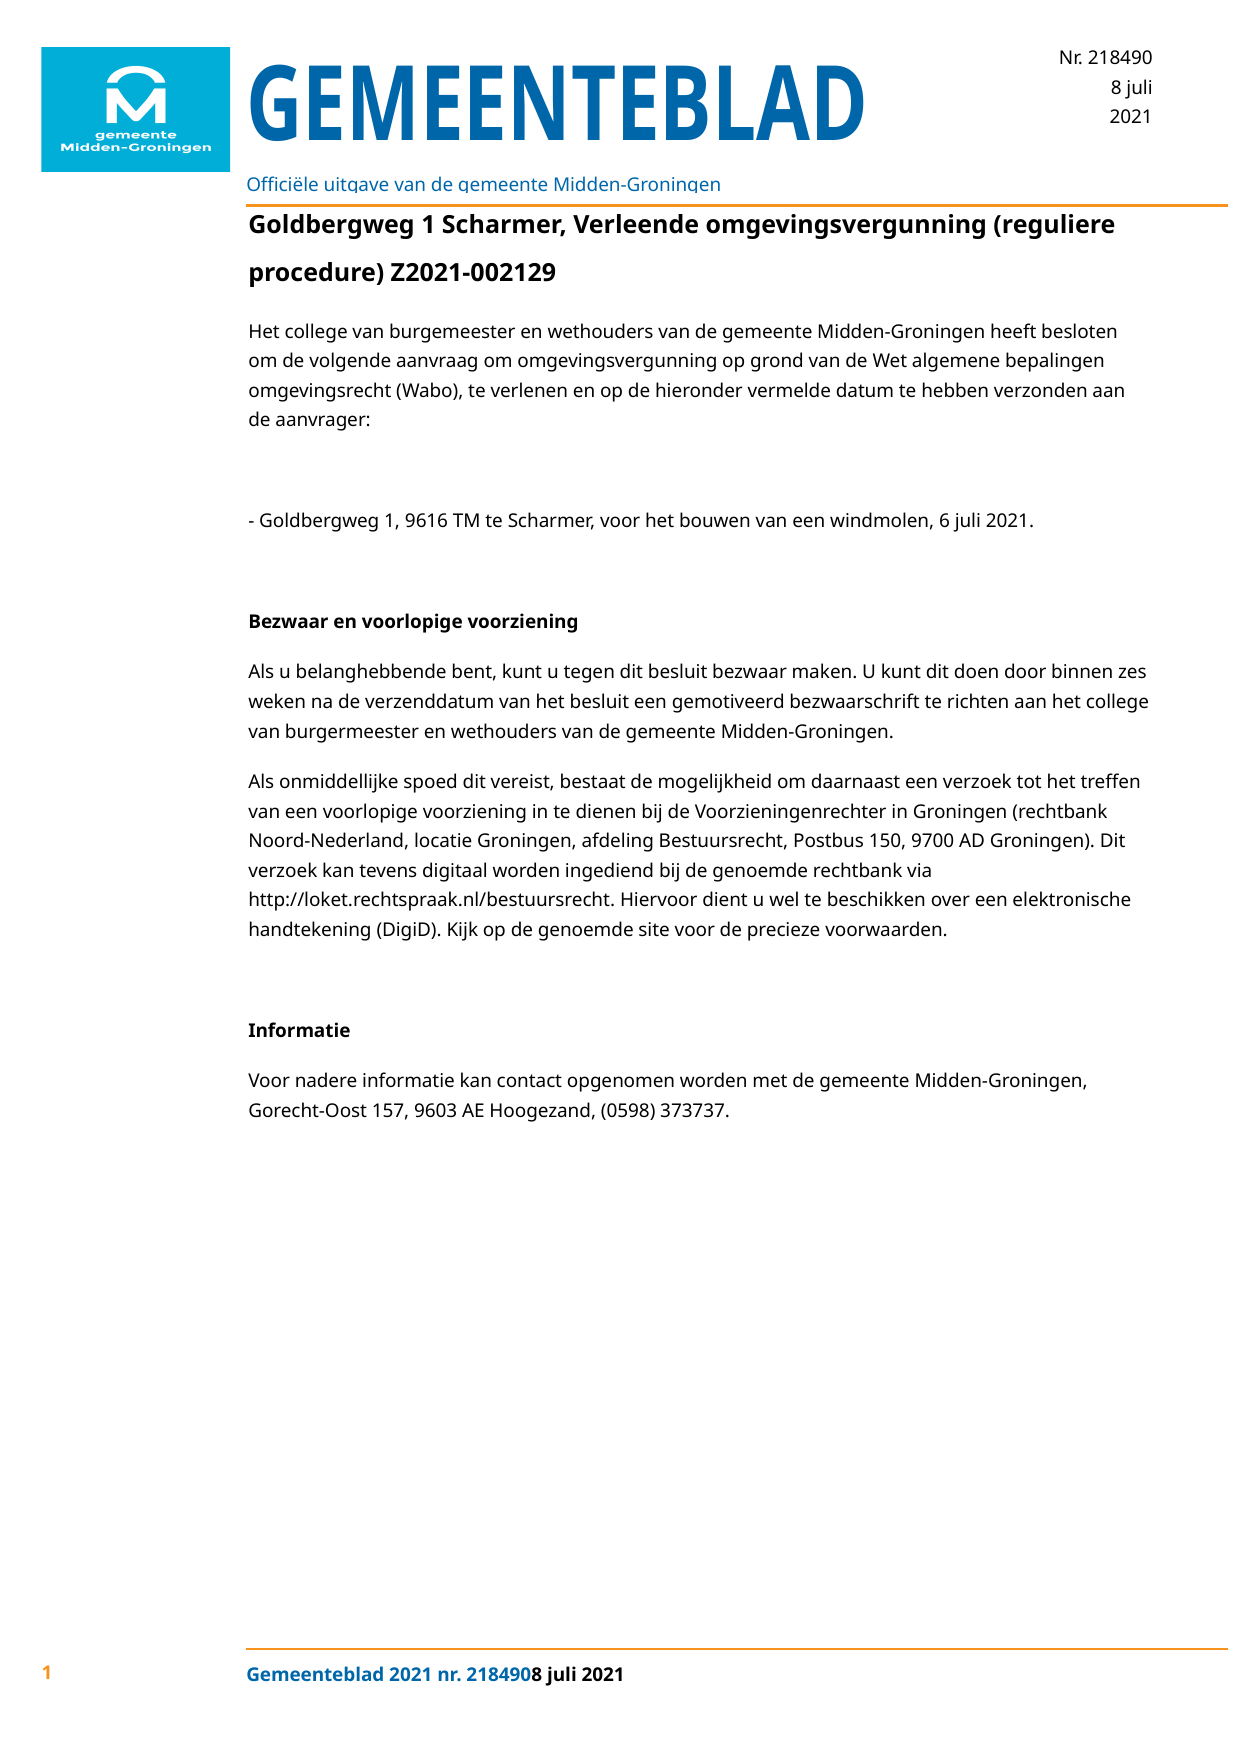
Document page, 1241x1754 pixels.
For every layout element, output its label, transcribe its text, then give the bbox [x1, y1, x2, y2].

text Als u belanghebbende bent, kunt u tegen dit besluit bezwaar maken. U kunt dit doen door binnen zes weken na de verzenddatum van het besluit een gemotiveerd bezwaarschrift te richten aan het college van burgermeester en wethouders van de gemeente Midden-Groningen. [248, 659, 1152, 744]
text Als onmiddellijke spoed dit vereist, bestaat de mogelijkheid om daarnaast een verzoek tot het treffen van een voorlopige voorziening in te dienen bij de Voorzieningenrechter in Groningen (rechtbank Noord-Nederland, locatie Groningen, afdeling Bestuursrecht, Postbus 150, 9700 AD Groningen). Dit verzoek kan tevens digitaal worden ingediend bij de genoemde rechtbank via http://loket.rechtspraak.nl/bestuursrecht. Hiervoor dient u wel te beschikken over een elektronische handtekening (DigiD). Kijk op de genoemde site voor de precieze voorwaarden. [248, 768, 1152, 942]
text Informatie [248, 1017, 1152, 1043]
picture [108, 66, 164, 82]
text Goldbergweg 1 Scharmer, Verleende omgevingsvergunning (reguliere procedure) Z2021-002129 [248, 207, 1152, 288]
text - Goldbergweg 1, 9616 TM te Scharmer, voor het bouwen van een windmolen, 6 juli 2021. [248, 507, 1152, 533]
text Voor nadere informatie kan contact opgenomen worden met de gemeente Midden-Groningen, Gorecht-Oost 157, 9603 AE Hoogezand, (0598) 373737. [248, 1067, 1152, 1123]
picture [184, 146, 190, 153]
picture [107, 89, 165, 122]
text Bezwaar en voorlopige voorziening [248, 608, 1152, 634]
text Het college van burgemeester en wethouders van de gemeente Midden-Groningen heeft besloten om de volgende aanvraag om omgevingsvergunning op grond van de Wet algemene bepalingen omgevingsrecht (Wabo), te verlenen en op de hieronder vermelde datum te hebben verzonden aan de aanvrager: [248, 318, 1152, 432]
